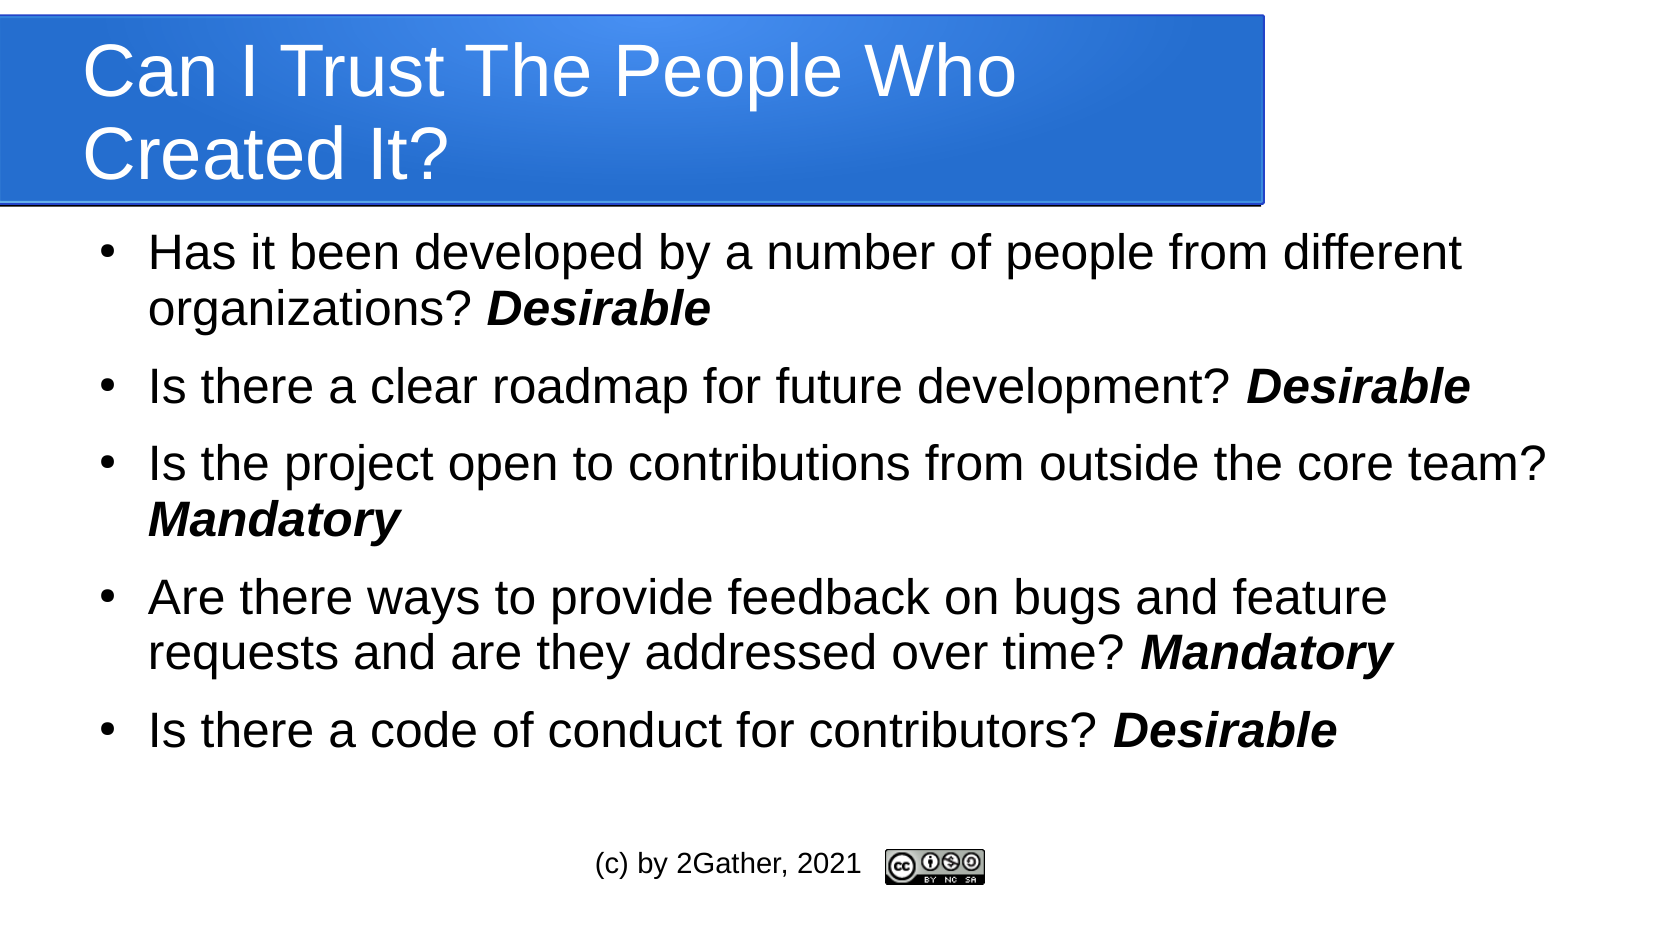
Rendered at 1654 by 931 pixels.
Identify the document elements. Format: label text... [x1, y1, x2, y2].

picture [885, 849, 985, 885]
list Has it been developed by a number of people from different organizations? Desirable Is there a clear roadmap for future development? Desirable Is the project open to contributions from outside the core team? Mandatory Are there ways to provide feedback on bugs and feature requests and are they addressed over time? Mandatory Is there a code of conduct for contributors? Desirable [82, 224, 1571, 764]
title Can I Trust The People Who Created It? [82, 29, 1235, 196]
